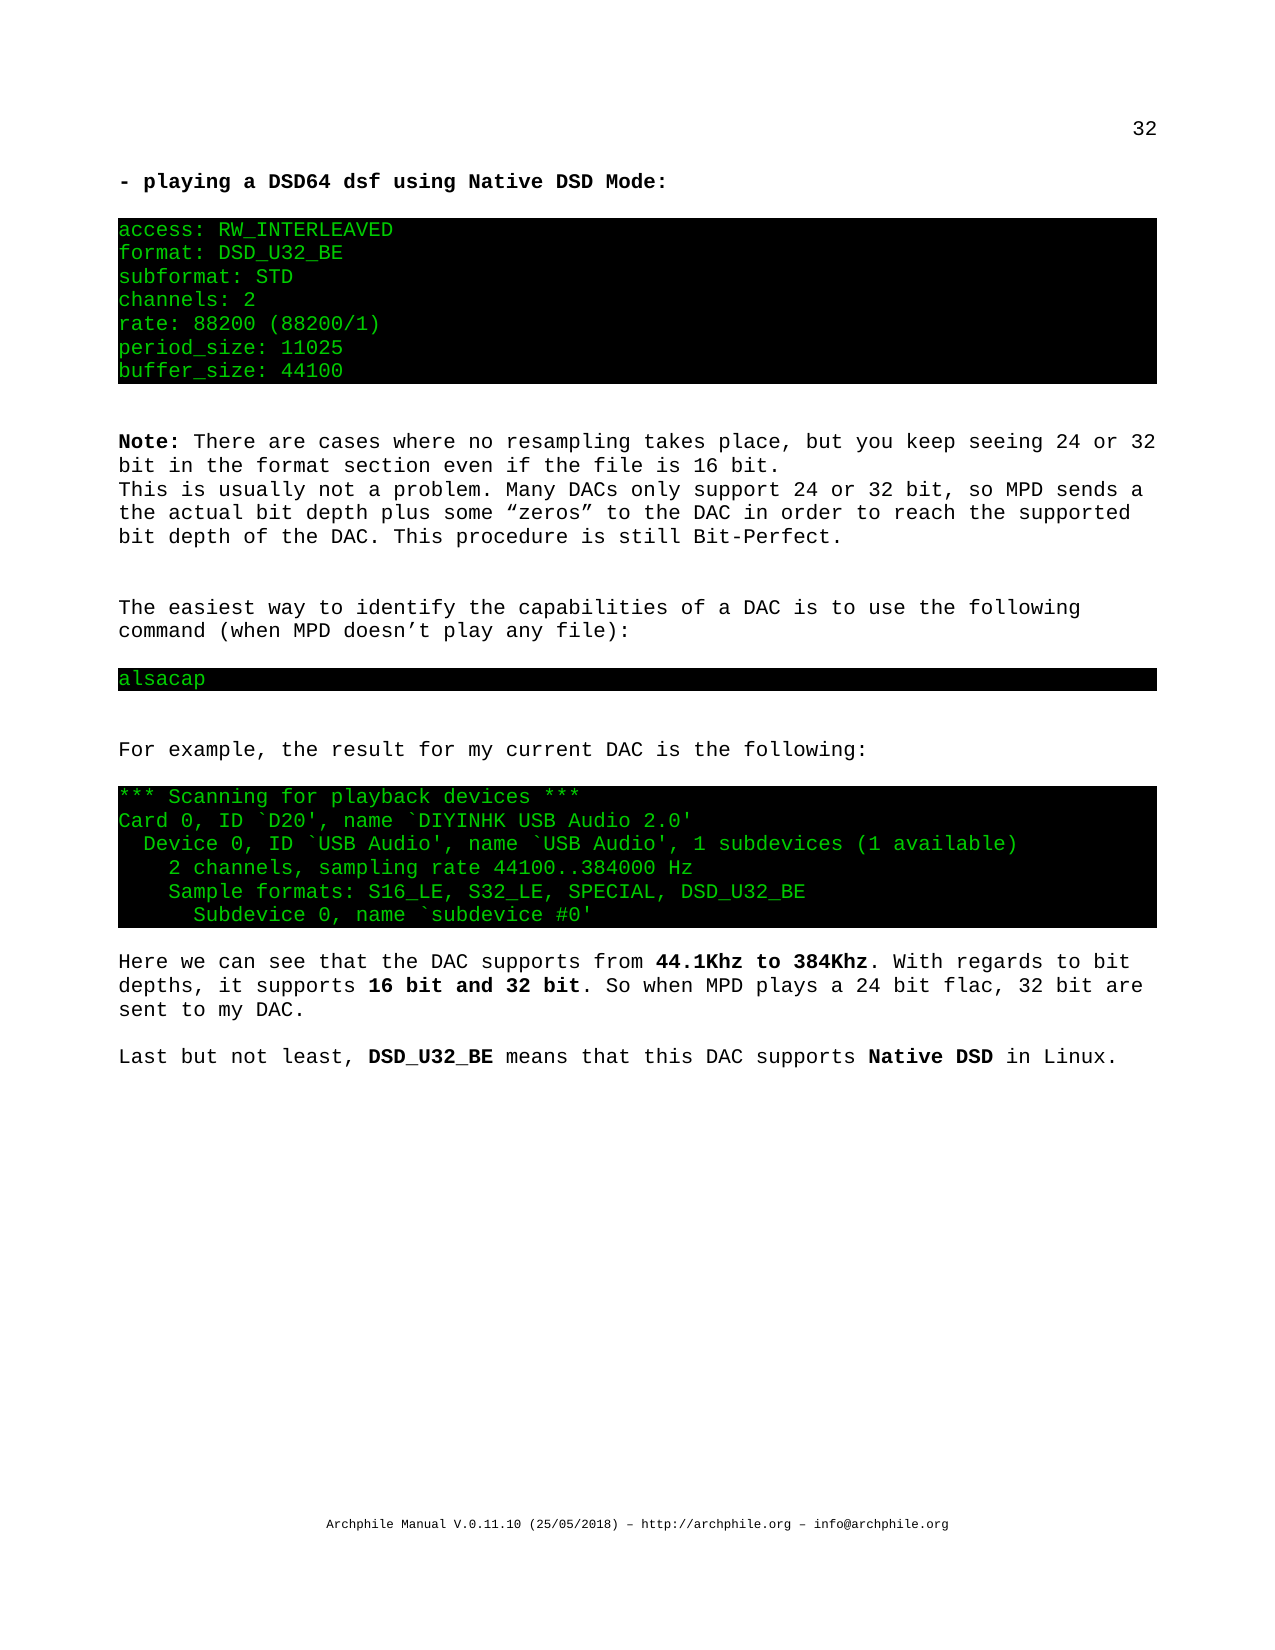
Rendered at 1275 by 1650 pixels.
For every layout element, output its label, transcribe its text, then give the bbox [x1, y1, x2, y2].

text access: RW_INTERLEAVED [118, 218, 1157, 242]
text Subdevice 0, name `subdevice #0' [118, 904, 1157, 928]
text Sample formats: S16_LE, S32_LE, SPECIAL, DSD_U32_BE [118, 881, 1157, 904]
text Note: There are cases where no resampling takes place, but you keep seeing 24 or 32 bit in the format section even if the file is 16 bit. [118, 431, 1157, 479]
text *** Scanning for playback devices *** [118, 786, 1157, 810]
text The easiest way to identify the capabilities of a DAC is to use the following command (when MPD doesn’t play any file): [118, 597, 1157, 644]
text For example, the result for my current DAC is the following: [118, 739, 1157, 762]
text Card 0, ID `D20', name `DIYINHK USB Audio 2.0' [118, 810, 1157, 833]
text buffer_size: 44100 [118, 360, 1157, 384]
text 2 channels, sampling rate 44100..384000 Hz [118, 857, 1157, 881]
text rate: 88200 (88200/1) [118, 313, 1157, 337]
text - playing a DSD64 dsf using Native DSD Mode: [118, 171, 1157, 195]
text Device 0, ID `USB Audio', name `USB Audio', 1 subdevices (1 available) [118, 833, 1157, 857]
text Last but not least, DSD_U32_BE means that this DAC supports Native DSD in Linux. [118, 1046, 1157, 1070]
text period_size: 11025 [118, 337, 1157, 360]
text Here we can see that the DAC supports from 44.1Khz to 384Khz. With regards to bit depths, it supports 16 bit and 32 bit. So when MPD plays a 24 bit flac, 32 bit are sent to my DAC. [118, 952, 1157, 1022]
text subformat: STD [118, 266, 1157, 289]
text This is usually not a problem. Many DACs only support 24 or 32 bit, so MPD sends a the actual bit depth plus some “zeros” to the DAC in order to reach the supported bit depth of the DAC. This procedure is still Bit-Perfect. [118, 479, 1157, 549]
text alsacap [118, 668, 1157, 691]
text channels: 2 [118, 289, 1157, 313]
text format: DSD_U32_BE [118, 242, 1157, 266]
